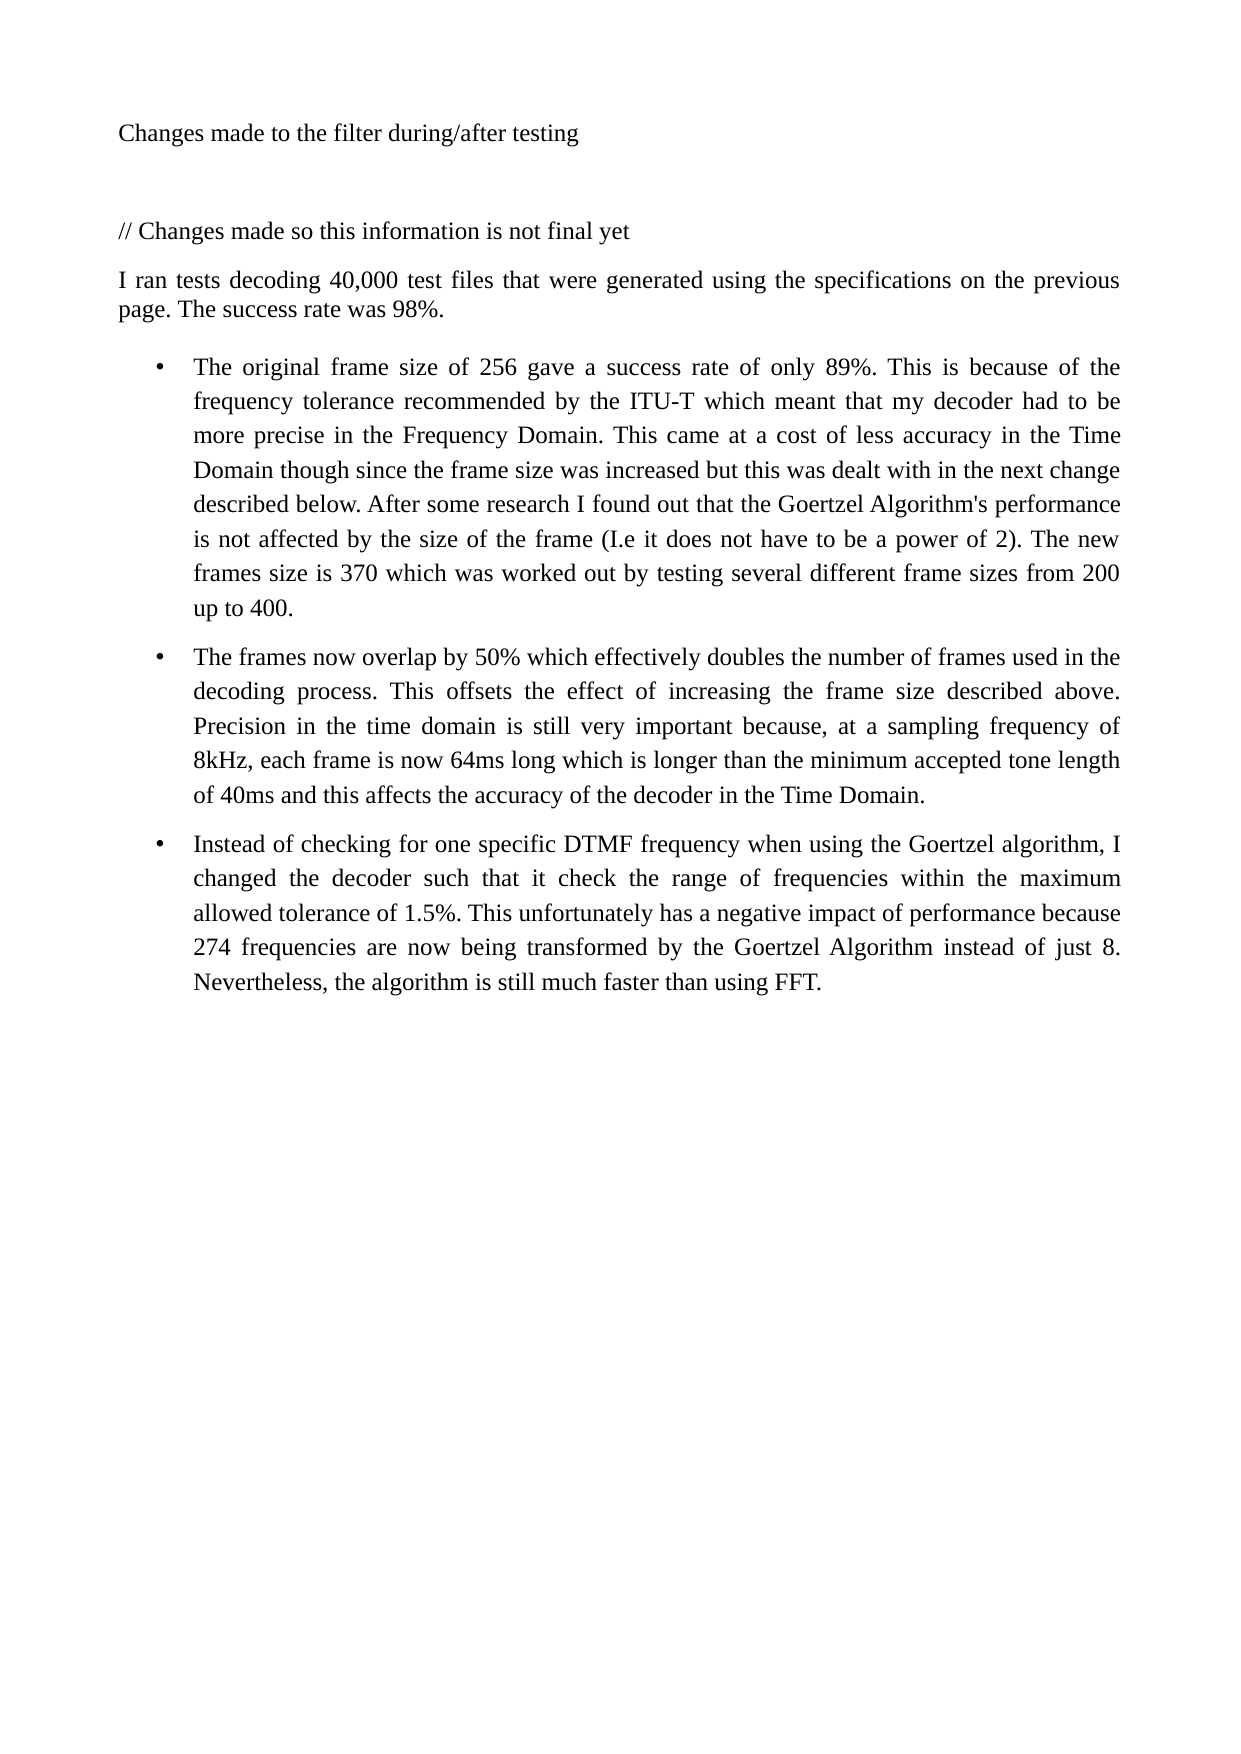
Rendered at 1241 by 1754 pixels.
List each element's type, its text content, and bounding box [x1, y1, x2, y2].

text I ran tests decoding 40,000 test files that were generated using the specifications on the previous page. The success rate was 98%. [118, 265, 1122, 323]
text // Changes made so this information is not final yet [118, 216, 1122, 245]
list Instead of checking for one specific DTMF frequency when using the Goertzel algorithm, I changed the decoder such that it check the range of frequencies within the maximum allowed tolerance of 1.5%. This unfortunately has a negative impact of performance because 274 frequencies are now being transformed by the Goertzel Algorithm instead of just 8. Nevertheless, the algorithm is still much faster than using FFT. [156, 829, 1122, 996]
text Changes made to the filter during/after testing [118, 118, 1122, 147]
list The original frame size of 256 gave a success rate of only 89%. This is because of the frequency tolerance recommended by the ITU-T which meant that my decoder had to be more precise in the Frequency Domain. This came at a cost of less accuracy in the Time Domain though since the frame size was increased but this was dealt with in the next change described below. After some research I found out that the Goertzel Algorithm's performance is not affected by the size of the frame (I.e it does not have to be a power of 2). The new frames size is 370 which was worked out by testing several different frame sizes from 200 up to 400. [156, 352, 1122, 622]
list The frames now overlap by 50% which effectively doubles the number of frames used in the decoding process. This offsets the effect of increasing the frame size described above. Precision in the time domain is still very important because, at a sampling frequency of 8kHz, each frame is now 64ms long which is longer than the minimum accepted tone length of 40ms and this affects the accuracy of the decoder in the Time Domain. [156, 642, 1122, 809]
